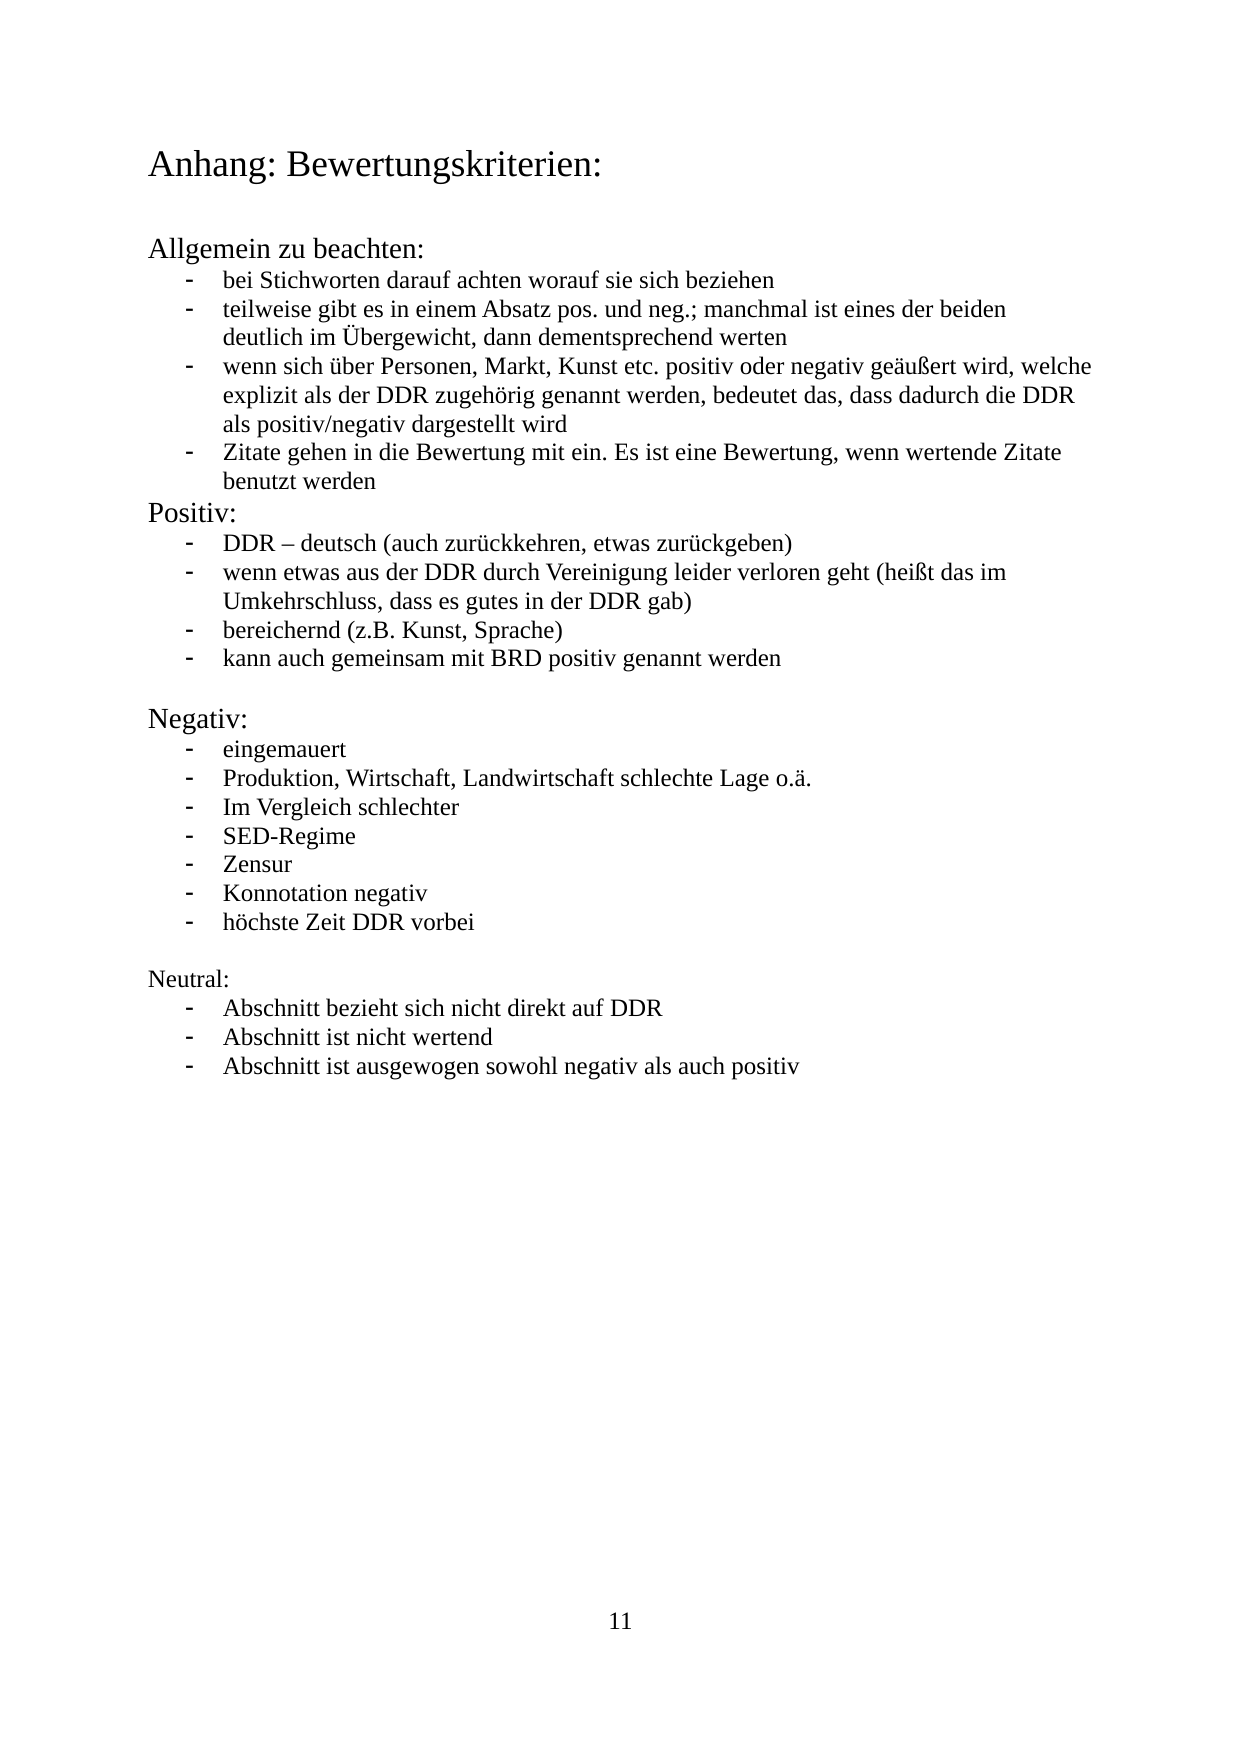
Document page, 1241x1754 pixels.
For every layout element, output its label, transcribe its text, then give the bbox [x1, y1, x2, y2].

list Abschnitt ist nicht wertend [185, 1022, 1093, 1051]
list eingemauert [185, 734, 1093, 763]
list Zitate gehen in die Bewertung mit ein. Es ist eine Bewertung, wenn wertende Zitate benutzt werden [185, 437, 1093, 495]
list Abschnitt ist ausgewogen sowohl negativ als auch positiv [185, 1051, 1093, 1079]
text Allgemein zu beachten: [148, 231, 1093, 265]
list Abschnitt bezieht sich nicht direkt auf DDR [185, 993, 1093, 1022]
list bereichernd (z.B. Kunst, Sprache) [185, 615, 1093, 643]
list DDR – deutsch (auch zurückkehren, etwas zurückgeben) [185, 528, 1093, 557]
list bei Stichworten darauf achten worauf sie sich beziehen [185, 265, 1093, 294]
list SED-Regime [185, 821, 1093, 849]
text Neutral: [148, 964, 1093, 993]
text Anhang: Bewertungskriterien: [148, 142, 1093, 185]
list höchste Zeit DDR vorbei [185, 907, 1093, 936]
text Negativ: [148, 701, 1093, 734]
list Produktion, Wirtschaft, Landwirtschaft schlechte Lage o.ä. [185, 763, 1093, 792]
list kann auch gemeinsam mit BRD positiv genannt werden [185, 643, 1093, 672]
list wenn sich über Personen, Markt, Kunst etc. positiv oder negativ geäußert wird, welche explizit als der DDR zugehörig genannt werden, bedeutet das, dass dadurch die DDR als positiv/negativ dargestellt wird [185, 351, 1093, 437]
list teilweise gibt es in einem Absatz pos. und neg.; manchmal ist eines der beiden deutlich im Übergewicht, dann dementsprechend werten [185, 294, 1093, 351]
list wenn etwas aus der DDR durch Vereinigung leider verloren geht (heißt das im Umkehrschluss, dass es gutes in der DDR gab) [185, 557, 1093, 615]
text Positiv: [148, 495, 1093, 528]
list Zensur [185, 849, 1093, 878]
list Konnotation negativ [185, 878, 1093, 907]
list Im Vergleich schlechter [185, 792, 1093, 821]
